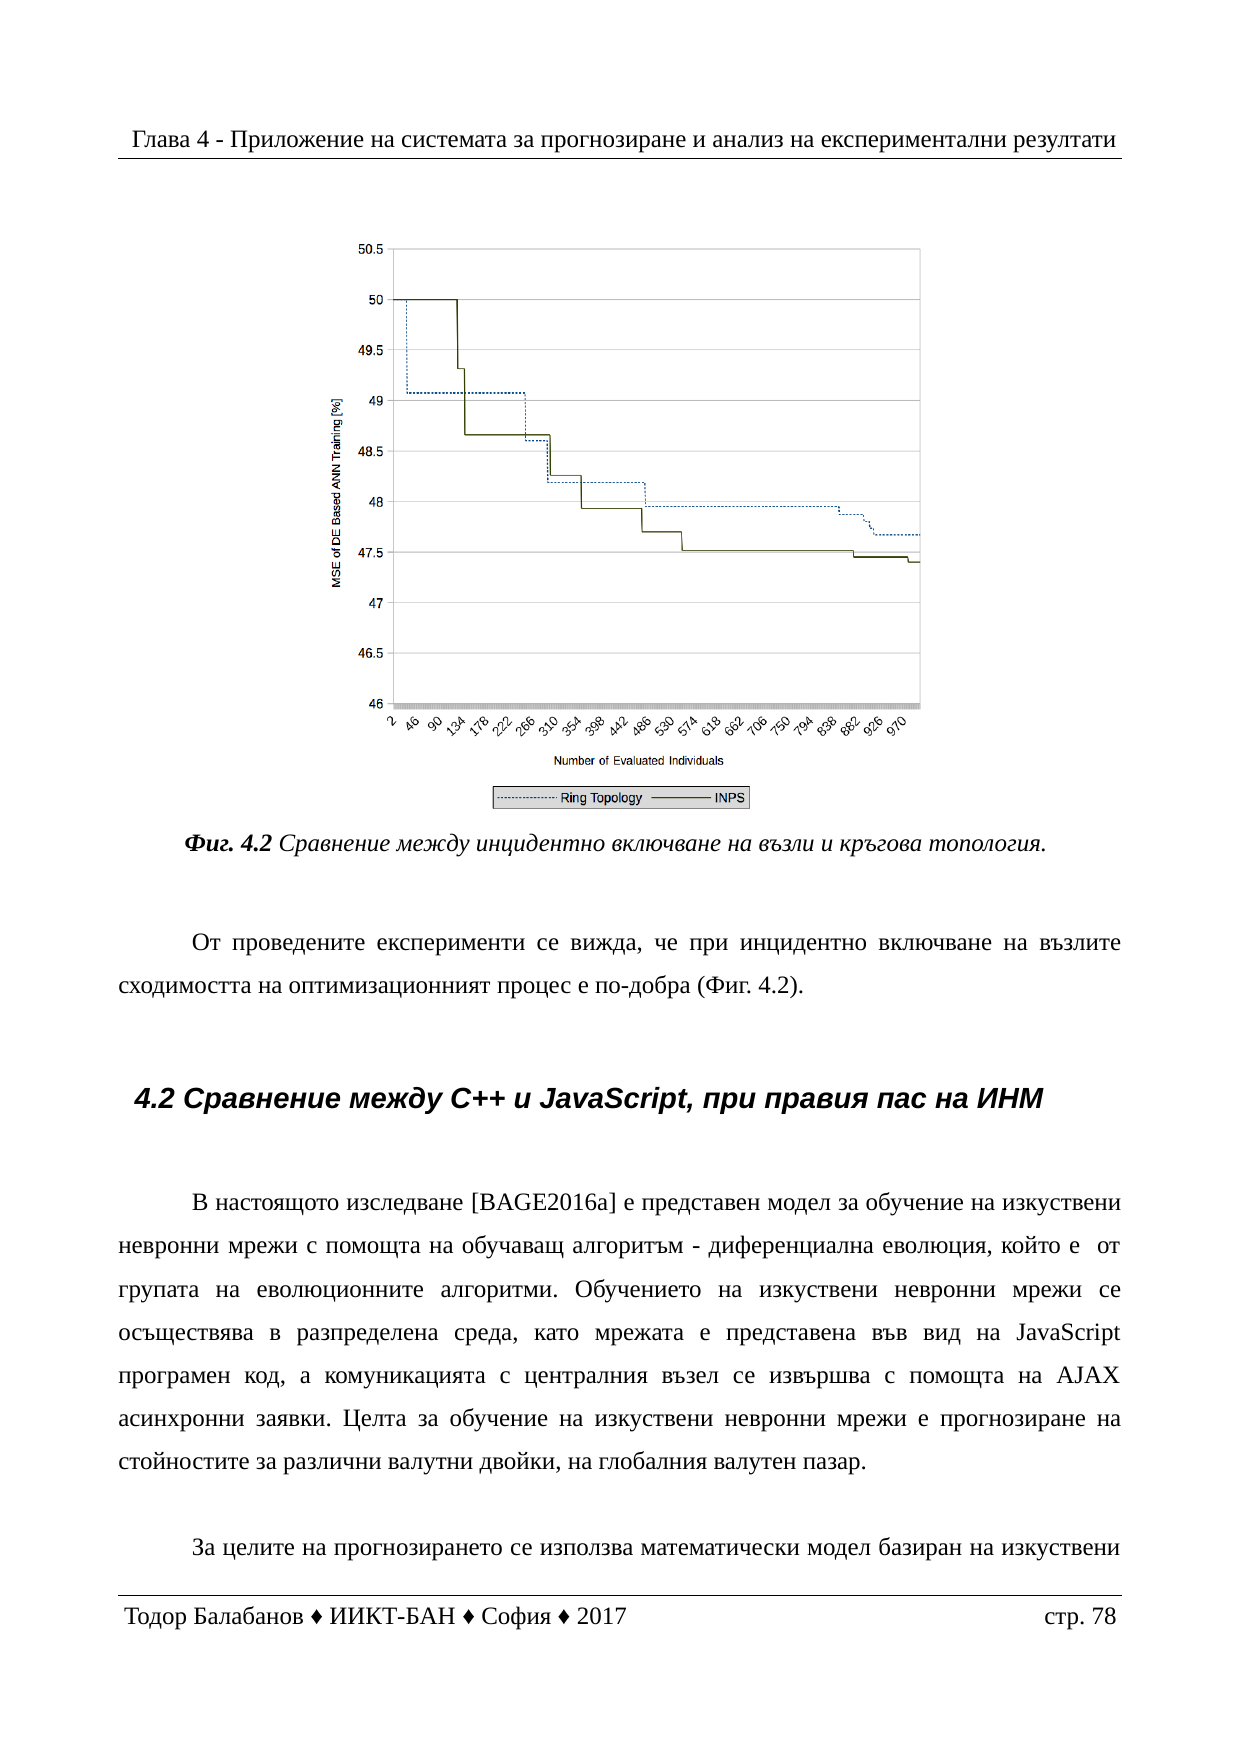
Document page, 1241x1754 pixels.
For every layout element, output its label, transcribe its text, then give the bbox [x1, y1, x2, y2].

text За целите на прогнозирането се използва математически модел базиран на изкуствени [118, 1532, 1122, 1561]
text Фиг. 4.2 Сравнение между инцидентно включване на възли и кръгова топология. [118, 814, 1122, 857]
picture [310, 231, 931, 814]
text В настоящото изследване [BAGE2016a] е представен модел за обучение на изкуствени невронни мрежи с помощта на обучаващ алгоритъм - диференциална еволюция, който е от групата на еволюционните алгоритми. Обучението на изкуствени невронни мрежи се осъществява в разпределена среда, като мрежата е представена във вид на JavaScript програмен код, а комуникацията с централния възел се извършва с помощта на AJAX асинхронни заявки. Целта за обучение на изкуствени невронни мрежи е прогнозиране на стойностите за различни валутни двойки, на глобалния валутен пазар. [118, 1187, 1122, 1475]
text От проведените експерименти се вижда, че при инцидентно включване на възлите сходимостта на оптимизационният процес е по-добра (Фиг. 4.2). [118, 927, 1122, 999]
subtitle 4.2 Сравнение между C++ и JavaScript, при правия пас на ИНМ [118, 1081, 1122, 1115]
